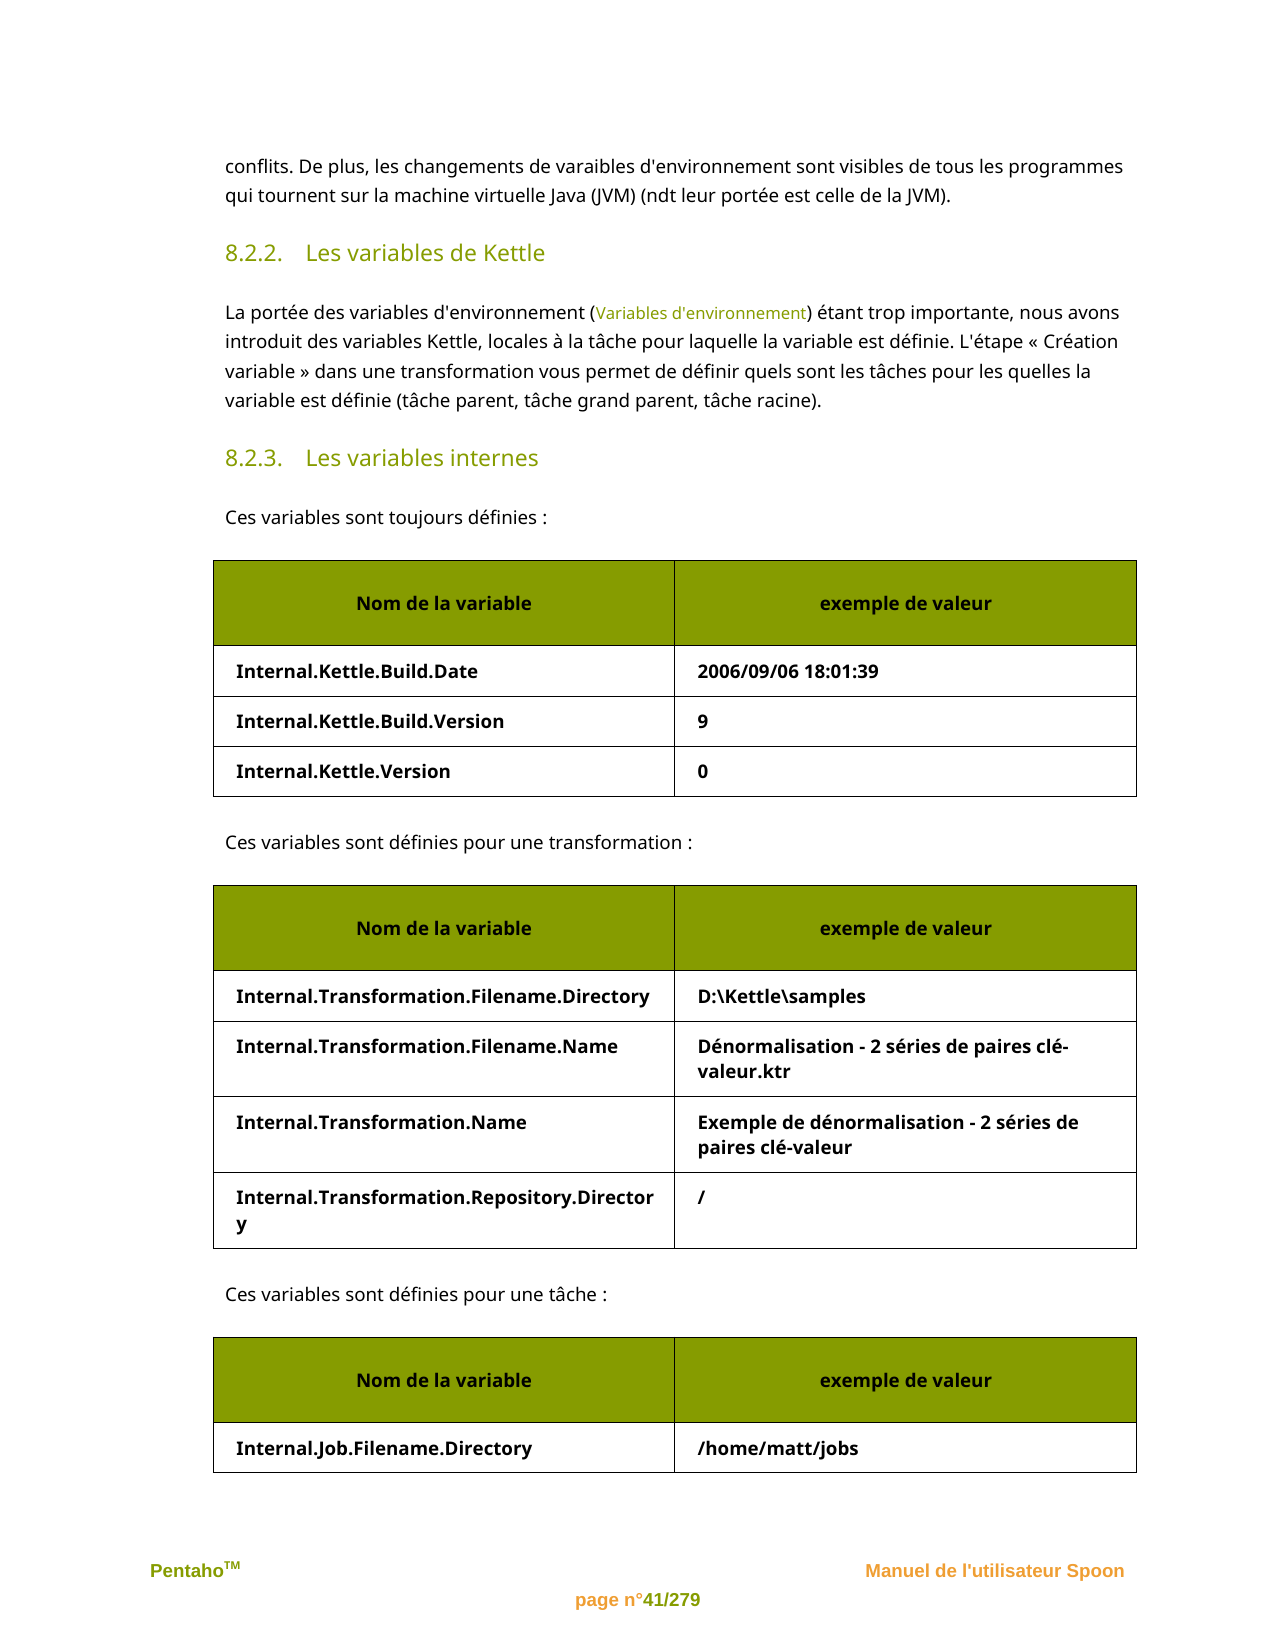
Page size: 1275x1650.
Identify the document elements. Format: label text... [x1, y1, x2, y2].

text conflits. De plus, les changements de varaibles d'environnement sont visibles de tous les programmes qui tournent sur la machine virtuelle Java (JVM) (ndt leur portée est celle de la JVM). [225, 150, 1125, 208]
table_header exemple de valeur [675, 1338, 1136, 1422]
text Ces variables sont toujours définies : [225, 501, 1125, 530]
table_cell Internal.Kettle.Version [214, 747, 674, 796]
table_header Nom de la variable [214, 561, 674, 645]
table_cell Internal.Kettle.Build.Date [214, 646, 674, 696]
text Ces variables sont définies pour une tâche : [225, 1278, 1125, 1307]
table_header exemple de valeur [675, 886, 1136, 970]
subtitle Les variables internes [225, 443, 1125, 472]
table_cell D:\Kettle\samples [675, 971, 1136, 1021]
table_cell 9 [675, 697, 1136, 746]
table_cell Internal.Transformation.Filename.Directory [214, 971, 674, 1021]
table_cell Internal.Transformation.Name [214, 1097, 674, 1172]
text La portée des variables d'environnement (Variables d'environnement) étant trop importante, nous avons introduit des variables Kettle, locales à la tâche pour laquelle la variable est définie. L'étape « Création variable » dans une transformation vous permet de définir quels sont les tâches pour les quelles la variable est définie (tâche parent, tâche grand parent, tâche racine). [225, 296, 1125, 413]
table_cell 2006/09/06 18:01:39 [675, 646, 1136, 696]
subtitle Les variables de Kettle [225, 238, 1125, 267]
table_header exemple de valeur [675, 561, 1136, 645]
table_cell Internal.Kettle.Build.Version [214, 697, 674, 746]
table_header Nom de la variable [214, 886, 674, 970]
table_header Nom de la variable [214, 1338, 674, 1422]
table_cell 0 [675, 747, 1136, 796]
table_cell Internal.Job.Filename.Directory [214, 1423, 674, 1472]
table_cell / [675, 1173, 1136, 1247]
text Ces variables sont définies pour une transformation : [225, 826, 1125, 855]
table_cell /home/matt/jobs [675, 1423, 1136, 1472]
table_cell Dénormalisation - 2 séries de paires clé-valeur.ktr [675, 1022, 1136, 1096]
table_cell Internal.Transformation.Repository.Directory [214, 1173, 674, 1247]
table_cell Internal.Transformation.Filename.Name [214, 1022, 674, 1096]
table_cell Exemple de dénormalisation - 2 séries de paires clé-valeur [675, 1097, 1136, 1172]
